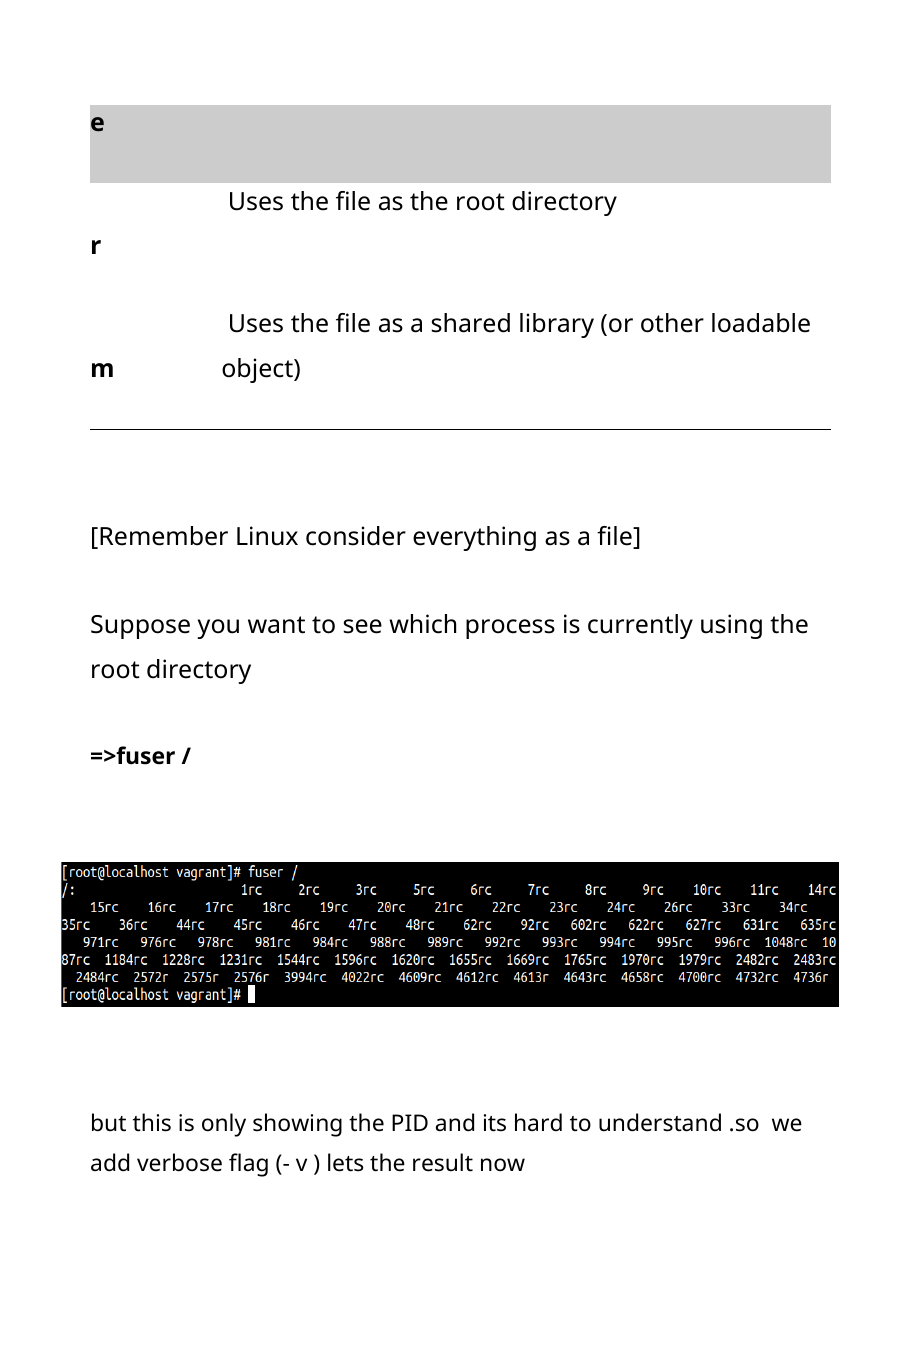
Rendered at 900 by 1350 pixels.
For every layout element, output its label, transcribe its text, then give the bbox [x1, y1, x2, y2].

text but this is only showing the PID and its hard to understand .so we add verbose flag (- v ) lets the result now [90, 1107, 810, 1178]
table_cell [221, 105, 831, 183]
table_cell e [90, 105, 221, 183]
table_cell Uses the file as a shared library (or other loadable object) [221, 306, 831, 428]
table_cell m [90, 306, 221, 428]
text =>fuser / [90, 740, 810, 771]
text [Remember Linux consider everything as a file] [90, 519, 810, 553]
picture [61, 862, 839, 1007]
text Suppose you want to see which process is currently using the root directory [90, 607, 810, 686]
table_cell r [90, 183, 221, 306]
table_cell Uses the file as the root directory [221, 183, 831, 306]
